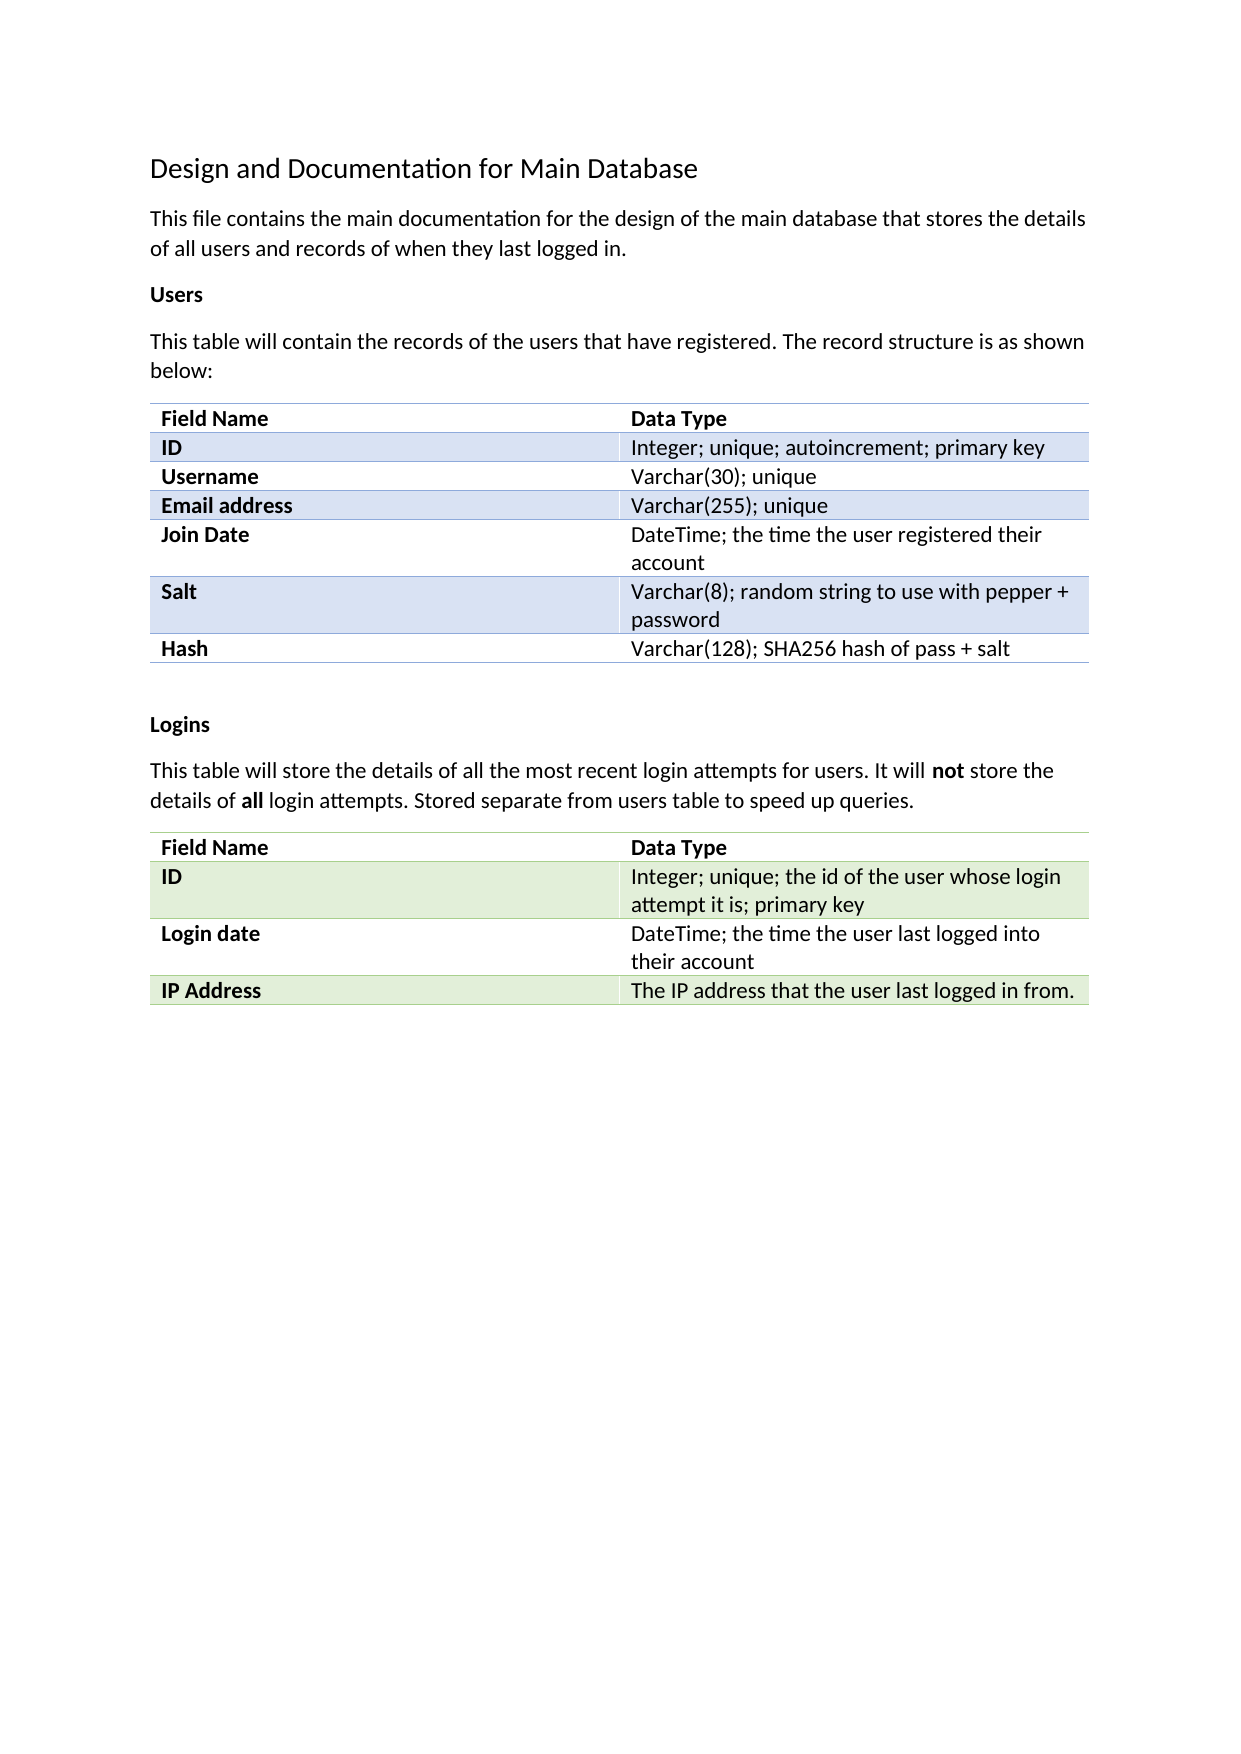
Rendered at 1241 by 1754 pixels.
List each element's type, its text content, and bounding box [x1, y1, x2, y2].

table_cell ID [150, 862, 619, 918]
table_cell Hash [150, 634, 619, 662]
text Logins [150, 710, 1090, 738]
table_cell Integer; unique; the id of the user whose login attempt it is; primary key [620, 862, 1089, 918]
table_header Data Type [620, 404, 1089, 432]
table_header Field Name [150, 833, 619, 861]
table_cell Varchar(8); random string to use with pepper + password [620, 577, 1089, 633]
table_cell DateTime; the time the user last logged into their account [620, 919, 1089, 975]
table_cell Varchar(255); unique [620, 491, 1089, 519]
table_cell Varchar(128); SHA256 hash of pass + salt [620, 634, 1089, 662]
table_cell Login date [150, 919, 619, 975]
table_cell Integer; unique; autoincrement; primary key [620, 433, 1089, 461]
table_cell The IP address that the user last logged in from. [620, 976, 1089, 1004]
table_header Data Type [620, 833, 1089, 861]
table_header Field Name [150, 404, 619, 432]
table_cell Email address [150, 491, 619, 519]
text Design and Documentation for Main Database [150, 150, 1090, 186]
table_cell Username [150, 462, 619, 490]
table_cell ID [150, 433, 619, 461]
text This file contains the main documentation for the design of the main database that stores the details of all users and records of when they last logged in. [150, 204, 1090, 262]
text Users [150, 280, 1090, 308]
text This table will store the details of all the most recent login attempts for users. It will not store the details of all login attempts. Stored separate from users table to speed up queries. [150, 756, 1090, 814]
table_cell Join Date [150, 520, 619, 576]
table_cell Varchar(30); unique [620, 462, 1089, 490]
table_cell IP Address [150, 976, 619, 1004]
table_cell DateTime; the time the user registered their account [620, 520, 1089, 576]
text This table will contain the records of the users that have registered. The record structure is as shown below: [150, 327, 1090, 384]
table_cell Salt [150, 577, 619, 633]
